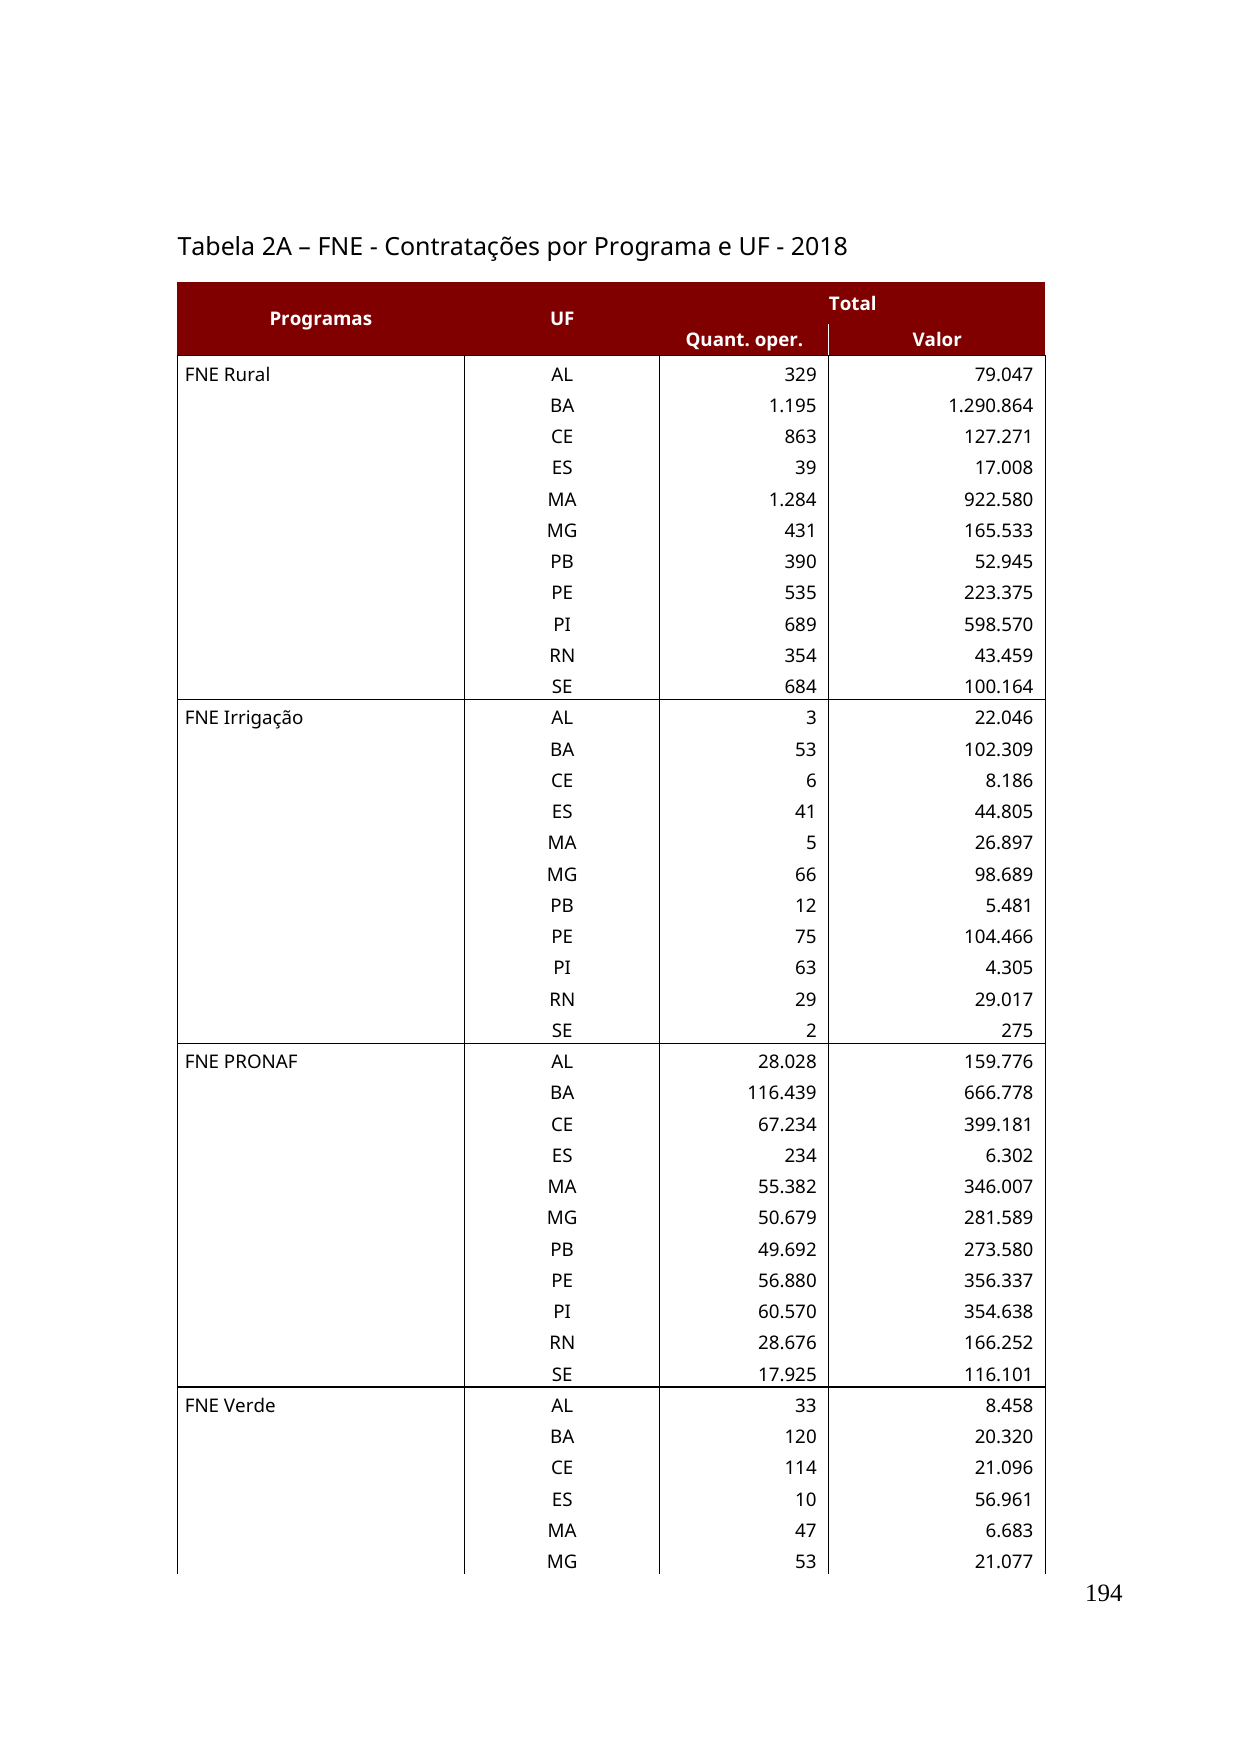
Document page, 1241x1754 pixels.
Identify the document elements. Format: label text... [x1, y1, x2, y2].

table_cell 431 [660, 511, 828, 543]
table_cell FNE Rural [178, 356, 464, 386]
table_cell [178, 480, 464, 511]
table_cell 689 [660, 605, 828, 636]
table_cell MA [465, 824, 659, 855]
table_cell BA [465, 1074, 659, 1105]
table_cell 3 [660, 700, 828, 730]
table_cell 684 [660, 668, 828, 699]
table_cell [178, 543, 464, 574]
table_cell [178, 605, 464, 636]
table_cell 114 [660, 1449, 828, 1480]
table_cell SE [465, 668, 659, 699]
table_cell [178, 1418, 464, 1449]
table_cell 21.077 [829, 1543, 1045, 1574]
table_cell PI [465, 1293, 659, 1324]
table_cell AL [465, 700, 659, 730]
table_cell 28.676 [660, 1324, 828, 1355]
table_cell 67.234 [660, 1105, 828, 1136]
table_cell 98.689 [829, 855, 1045, 886]
table_cell MA [465, 1168, 659, 1199]
table_cell 275 [829, 1011, 1045, 1043]
table_cell FNE Verde [178, 1388, 464, 1418]
table_cell 4.305 [829, 949, 1045, 980]
table_cell 5 [660, 824, 828, 855]
table_cell 399.181 [829, 1105, 1045, 1136]
table_cell 60.570 [660, 1293, 828, 1324]
table_cell 2 [660, 1011, 828, 1043]
table_cell [178, 1011, 464, 1043]
table_cell [178, 855, 464, 886]
table_cell 29 [660, 980, 828, 1011]
table_cell CE [465, 418, 659, 449]
table_cell [178, 1324, 464, 1355]
table_cell 273.580 [829, 1230, 1045, 1261]
table_cell 120 [660, 1418, 828, 1449]
table_cell FNE PRONAF [178, 1044, 464, 1074]
table_cell [178, 761, 464, 793]
table_cell 1.284 [660, 480, 828, 511]
table_cell CE [465, 1105, 659, 1136]
table_cell [178, 1136, 464, 1168]
table_cell 53 [660, 730, 828, 761]
table_cell [178, 636, 464, 668]
table_cell BA [465, 1418, 659, 1449]
text Tabela 2A – FNE - Contratações por Programa e UF - 2018 [177, 229, 1122, 263]
table_cell 12 [660, 886, 828, 918]
table_cell 102.309 [829, 730, 1045, 761]
table_cell [178, 918, 464, 949]
table_cell PI [465, 949, 659, 980]
table_cell 66 [660, 855, 828, 886]
table_cell 356.337 [829, 1261, 1045, 1293]
table_cell 43.459 [829, 636, 1045, 668]
table_cell 5.481 [829, 886, 1045, 918]
table_cell CE [465, 1449, 659, 1480]
table_cell MG [465, 1199, 659, 1230]
table_cell MA [465, 480, 659, 511]
table_cell [178, 730, 464, 761]
table_cell [178, 386, 464, 418]
table_cell 354 [660, 636, 828, 668]
table_cell [178, 418, 464, 449]
table_cell PI [465, 605, 659, 636]
table_cell ES [465, 449, 659, 480]
table_cell 281.589 [829, 1199, 1045, 1230]
table_cell 20.320 [829, 1418, 1045, 1449]
table_cell 56.961 [829, 1480, 1045, 1511]
table_cell 44.805 [829, 793, 1045, 824]
table_cell 223.375 [829, 574, 1045, 605]
table_cell 29.017 [829, 980, 1045, 1011]
table_cell [178, 980, 464, 1011]
table_cell ES [465, 1136, 659, 1168]
table_cell PB [465, 543, 659, 574]
table_cell [178, 1105, 464, 1136]
table_cell 53 [660, 1543, 828, 1574]
table_cell MG [465, 855, 659, 886]
table_cell 6.683 [829, 1511, 1045, 1543]
table_cell 8.186 [829, 761, 1045, 793]
table_cell [178, 1449, 464, 1480]
table_cell 10 [660, 1480, 828, 1511]
table_cell 6.302 [829, 1136, 1045, 1168]
table_cell CE [465, 761, 659, 793]
table_cell 390 [660, 543, 828, 574]
table_cell ES [465, 1480, 659, 1511]
table_cell RN [465, 1324, 659, 1355]
table_cell 6 [660, 761, 828, 793]
table_cell 329 [660, 356, 828, 386]
table_cell 56.880 [660, 1261, 828, 1293]
table_cell Quant. oper. [660, 324, 828, 355]
table_cell [178, 886, 464, 918]
table_cell PB [465, 886, 659, 918]
table_cell MA [465, 1511, 659, 1543]
table_cell [178, 1480, 464, 1511]
table_cell 50.679 [660, 1199, 828, 1230]
table_cell [178, 668, 464, 699]
table_cell 1.290.864 [829, 386, 1045, 418]
table_cell [178, 1168, 464, 1199]
table_cell [178, 1543, 464, 1574]
table_cell 49.692 [660, 1230, 828, 1261]
table_cell 55.382 [660, 1168, 828, 1199]
table_cell FNE Irrigação [178, 700, 464, 730]
table_cell PE [465, 918, 659, 949]
table_cell 22.046 [829, 700, 1045, 730]
table_cell 100.164 [829, 668, 1045, 699]
table_cell [178, 949, 464, 980]
table_cell 21.096 [829, 1449, 1045, 1480]
table_cell 116.101 [829, 1355, 1045, 1386]
table_cell 598.570 [829, 605, 1045, 636]
table_cell 33 [660, 1388, 828, 1418]
table_header Programas [177, 282, 464, 355]
table_header Total [660, 282, 1045, 324]
table_cell 63 [660, 949, 828, 980]
table_cell 159.776 [829, 1044, 1045, 1074]
table_cell PB [465, 1230, 659, 1261]
table_cell 28.028 [660, 1044, 828, 1074]
table_cell 75 [660, 918, 828, 949]
table_cell AL [465, 1044, 659, 1074]
table_cell 41 [660, 793, 828, 824]
table_cell 116.439 [660, 1074, 828, 1105]
table_cell 47 [660, 1511, 828, 1543]
table_cell ES [465, 793, 659, 824]
table_cell 104.466 [829, 918, 1045, 949]
table_cell [178, 449, 464, 480]
table_cell 922.580 [829, 480, 1045, 511]
table_cell RN [465, 636, 659, 668]
table_cell SE [465, 1011, 659, 1043]
table_cell 165.533 [829, 511, 1045, 543]
table_cell 17.008 [829, 449, 1045, 480]
table_cell PE [465, 1261, 659, 1293]
table_cell [178, 574, 464, 605]
table_cell [178, 1261, 464, 1293]
table_cell AL [465, 356, 659, 386]
table_cell [178, 1355, 464, 1386]
table_cell [178, 824, 464, 855]
table_cell [178, 1511, 464, 1543]
table_cell Valor [829, 324, 1045, 355]
table_cell 354.638 [829, 1293, 1045, 1324]
table_cell 346.007 [829, 1168, 1045, 1199]
table_cell RN [465, 980, 659, 1011]
table_cell 127.271 [829, 418, 1045, 449]
table_cell 17.925 [660, 1355, 828, 1386]
table_cell PE [465, 574, 659, 605]
table_cell 863 [660, 418, 828, 449]
table_cell BA [465, 386, 659, 418]
table_cell [178, 1293, 464, 1324]
table_cell 39 [660, 449, 828, 480]
table_cell BA [465, 730, 659, 761]
table_cell 234 [660, 1136, 828, 1168]
table_cell 8.458 [829, 1388, 1045, 1418]
table_cell 666.778 [829, 1074, 1045, 1105]
table_cell 535 [660, 574, 828, 605]
table_cell SE [465, 1355, 659, 1386]
table_cell [178, 793, 464, 824]
table_cell [178, 511, 464, 543]
table_cell 166.252 [829, 1324, 1045, 1355]
table_cell [178, 1230, 464, 1261]
table_cell MG [465, 511, 659, 543]
table_cell 79.047 [829, 356, 1045, 386]
table_cell MG [465, 1543, 659, 1574]
table_cell AL [465, 1388, 659, 1418]
table_cell [178, 1074, 464, 1105]
table_cell 52.945 [829, 543, 1045, 574]
table_cell [178, 1199, 464, 1230]
table_cell 26.897 [829, 824, 1045, 855]
table_header UF [464, 282, 660, 355]
table_cell 1.195 [660, 386, 828, 418]
